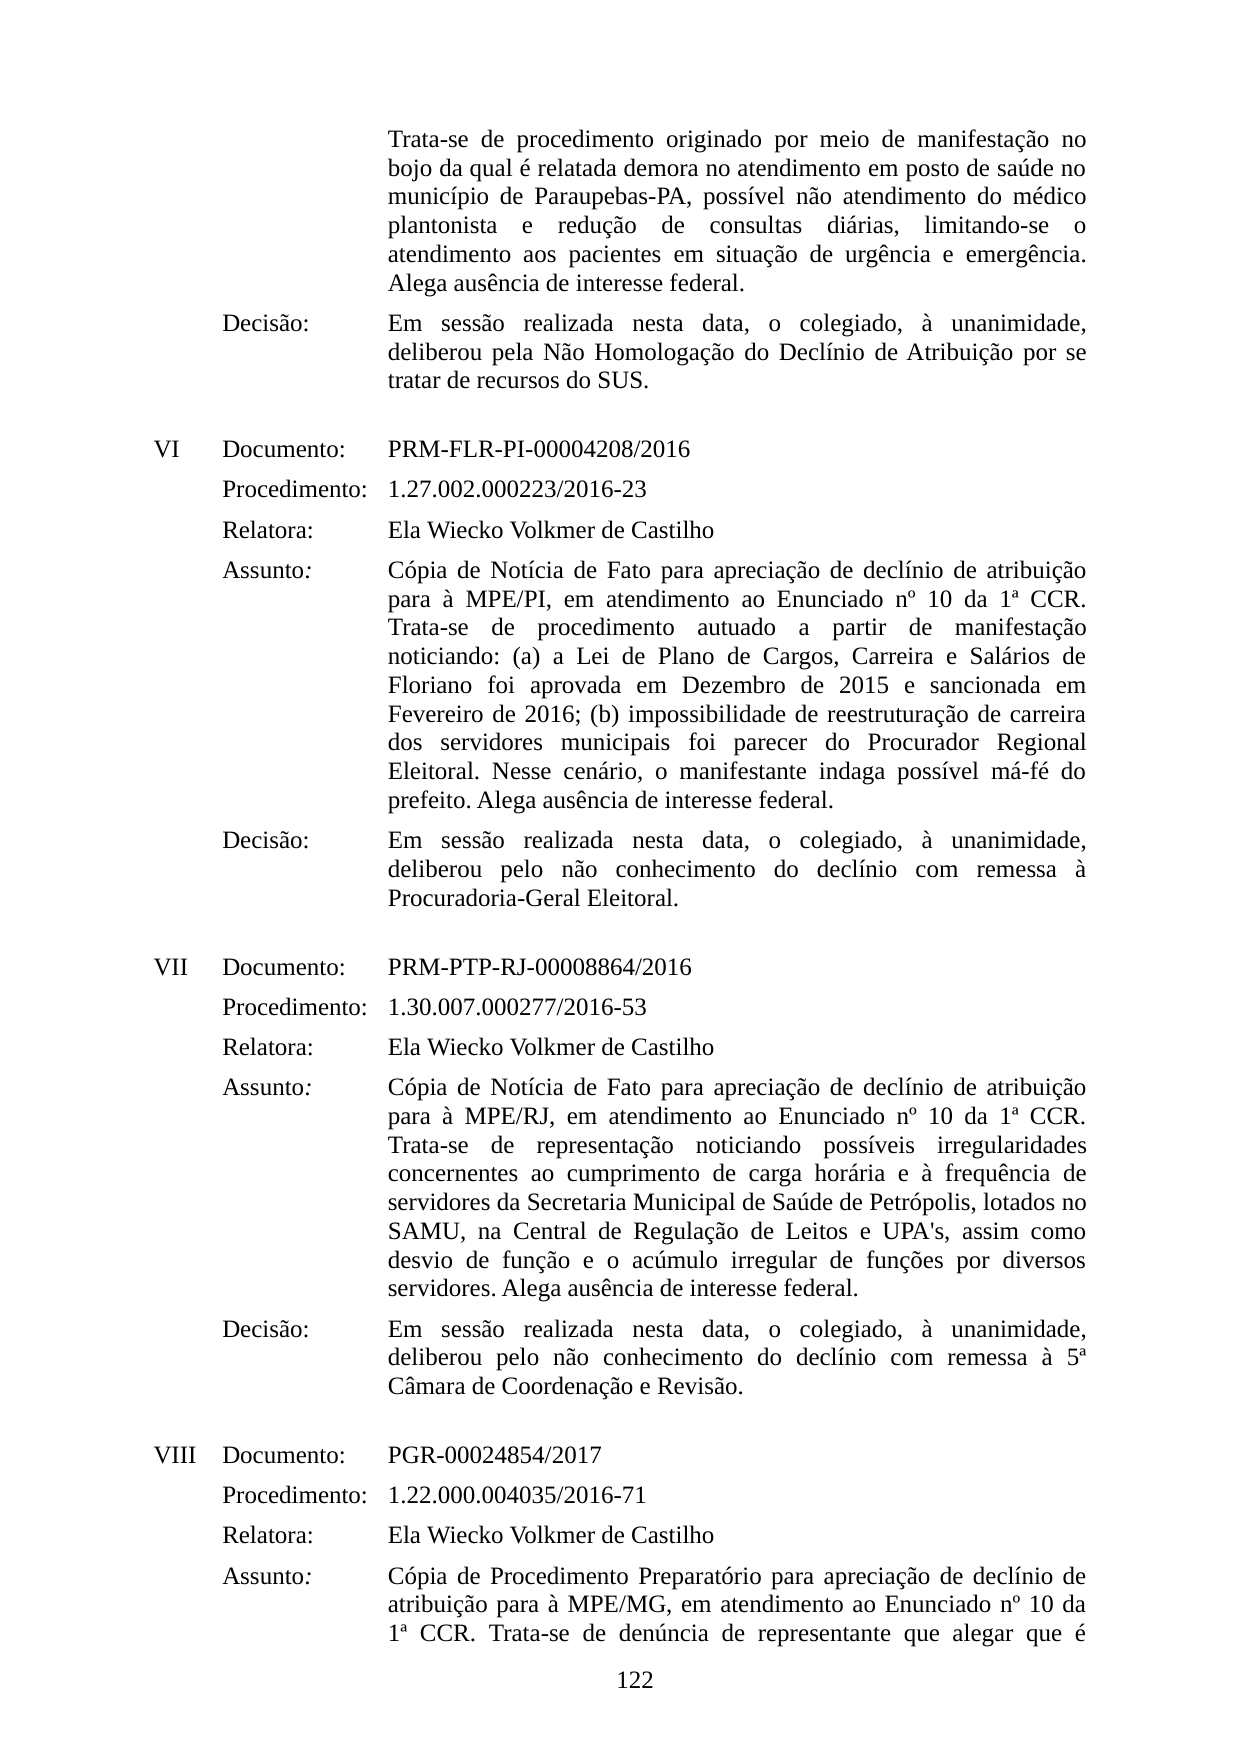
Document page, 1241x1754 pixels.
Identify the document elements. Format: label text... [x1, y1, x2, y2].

table_cell [148, 1026, 216, 1066]
table_header Documento: [216, 946, 382, 986]
table_cell Ela Wiecko Volkmer de Castilho [382, 509, 1093, 549]
table_cell Em sessão realizada nesta data, o colegiado, à unanimidade, deliberou pelo não conhecimento do declínio com remessa à Procuradoria-Geral Eleitoral. [382, 819, 1093, 917]
table_cell Cópia de Notícia de Fato para apreciação de declínio de atribuição para à MPE/RJ, em atendimento ao Enunciado nº 10 da 1ª CCR. Trata-se de representação noticiando possíveis irregularidades concernentes ao cumprimento de carga horária e à frequência de servidores da Secretaria Municipal de Saúde de Petrópolis, lotados no SAMU, na Central de Regulação de Leitos e UPA's, assim como desvio de função e o acúmulo irregular de funções por diversos servidores. Alega ausência de interesse federal. [382, 1066, 1093, 1308]
table_cell 1.27.002.000223/2016-23 [382, 469, 1093, 509]
table_header PGR-00024854/2017 [382, 1434, 1093, 1474]
table_header VII [148, 946, 216, 986]
table_cell Cópia de Procedimento Preparatório para apreciação de declínio de atribuição para à MPE/MG, em atendimento ao Enunciado nº 10 da 1ª CCR. Trata-se de denúncia de representante que alegar que é [382, 1555, 1093, 1653]
table_cell [216, 118, 382, 302]
table_cell Trata-se de procedimento originado por meio de manifestação no bojo da qual é relatada demora no atendimento em posto de saúde no município de Paraupebas-PA, possível não atendimento do médico plantonista e redução de consultas diárias, limitando-se o atendimento aos pacientes em situação de urgência e emergência. Alega ausência de interesse federal. [382, 118, 1093, 302]
table_cell [148, 1308, 216, 1406]
table_cell Em sessão realizada nesta data, o colegiado, à unanimidade, deliberou pelo não conhecimento do declínio com remessa à 5ª Câmara de Coordenação e Revisão. [382, 1308, 1093, 1406]
table_cell [148, 1515, 216, 1555]
table_cell [148, 302, 216, 400]
table_cell 1.30.007.000277/2016-53 [382, 986, 1093, 1026]
table_cell Procedimento: [216, 469, 382, 509]
table_header PRM-FLR-PI-00004208/2016 [382, 429, 1093, 469]
table_cell Decisão: [216, 1308, 382, 1406]
table_cell [148, 1555, 216, 1653]
table_cell Em sessão realizada nesta data, o colegiado, à unanimidade, deliberou pela Não Homologação do Declínio de Atribuição por se tratar de recursos do SUS. [382, 302, 1093, 400]
table_header VI [148, 429, 216, 469]
table_header Documento: [216, 1434, 382, 1474]
table_cell Decisão: [216, 302, 382, 400]
table_cell Relatora: [216, 1515, 382, 1555]
table_cell [148, 509, 216, 549]
table_cell 1.22.000.004035/2016-71 [382, 1475, 1093, 1515]
table_header Documento: [216, 429, 382, 469]
table_cell [148, 469, 216, 509]
table_cell [148, 1475, 216, 1515]
table_cell [148, 118, 216, 302]
table_header VIII [148, 1434, 216, 1474]
table_cell Assunto: [216, 1066, 382, 1308]
table_cell Relatora: [216, 509, 382, 549]
table_cell [148, 1066, 216, 1308]
table_cell Ela Wiecko Volkmer de Castilho [382, 1515, 1093, 1555]
table_header PRM-PTP-RJ-00008864/2016 [382, 946, 1093, 986]
table_cell Decisão: [216, 819, 382, 917]
table_cell [148, 549, 216, 819]
table_cell Cópia de Notícia de Fato para apreciação de declínio de atribuição para à MPE/PI, em atendimento ao Enunciado nº 10 da 1ª CCR. Trata-se de procedimento autuado a partir de manifestação noticiando: (a) a Lei de Plano de Cargos, Carreira e Salários de Floriano foi aprovada em Dezembro de 2015 e sancionada em Fevereiro de 2016; (b) impossibilidade de reestruturação de carreira dos servidores municipais foi parecer do Procurador Regional Eleitoral. Nesse cenário, o manifestante indaga possível má-fé do prefeito. Alega ausência de interesse federal. [382, 549, 1093, 819]
table_cell Ela Wiecko Volkmer de Castilho [382, 1026, 1093, 1066]
table_cell [148, 986, 216, 1026]
table_cell Procedimento: [216, 986, 382, 1026]
table_cell Relatora: [216, 1026, 382, 1066]
table_cell Assunto: [216, 1555, 382, 1653]
table_cell [148, 819, 216, 917]
table_cell Assunto: [216, 549, 382, 819]
table_cell Procedimento: [216, 1475, 382, 1515]
